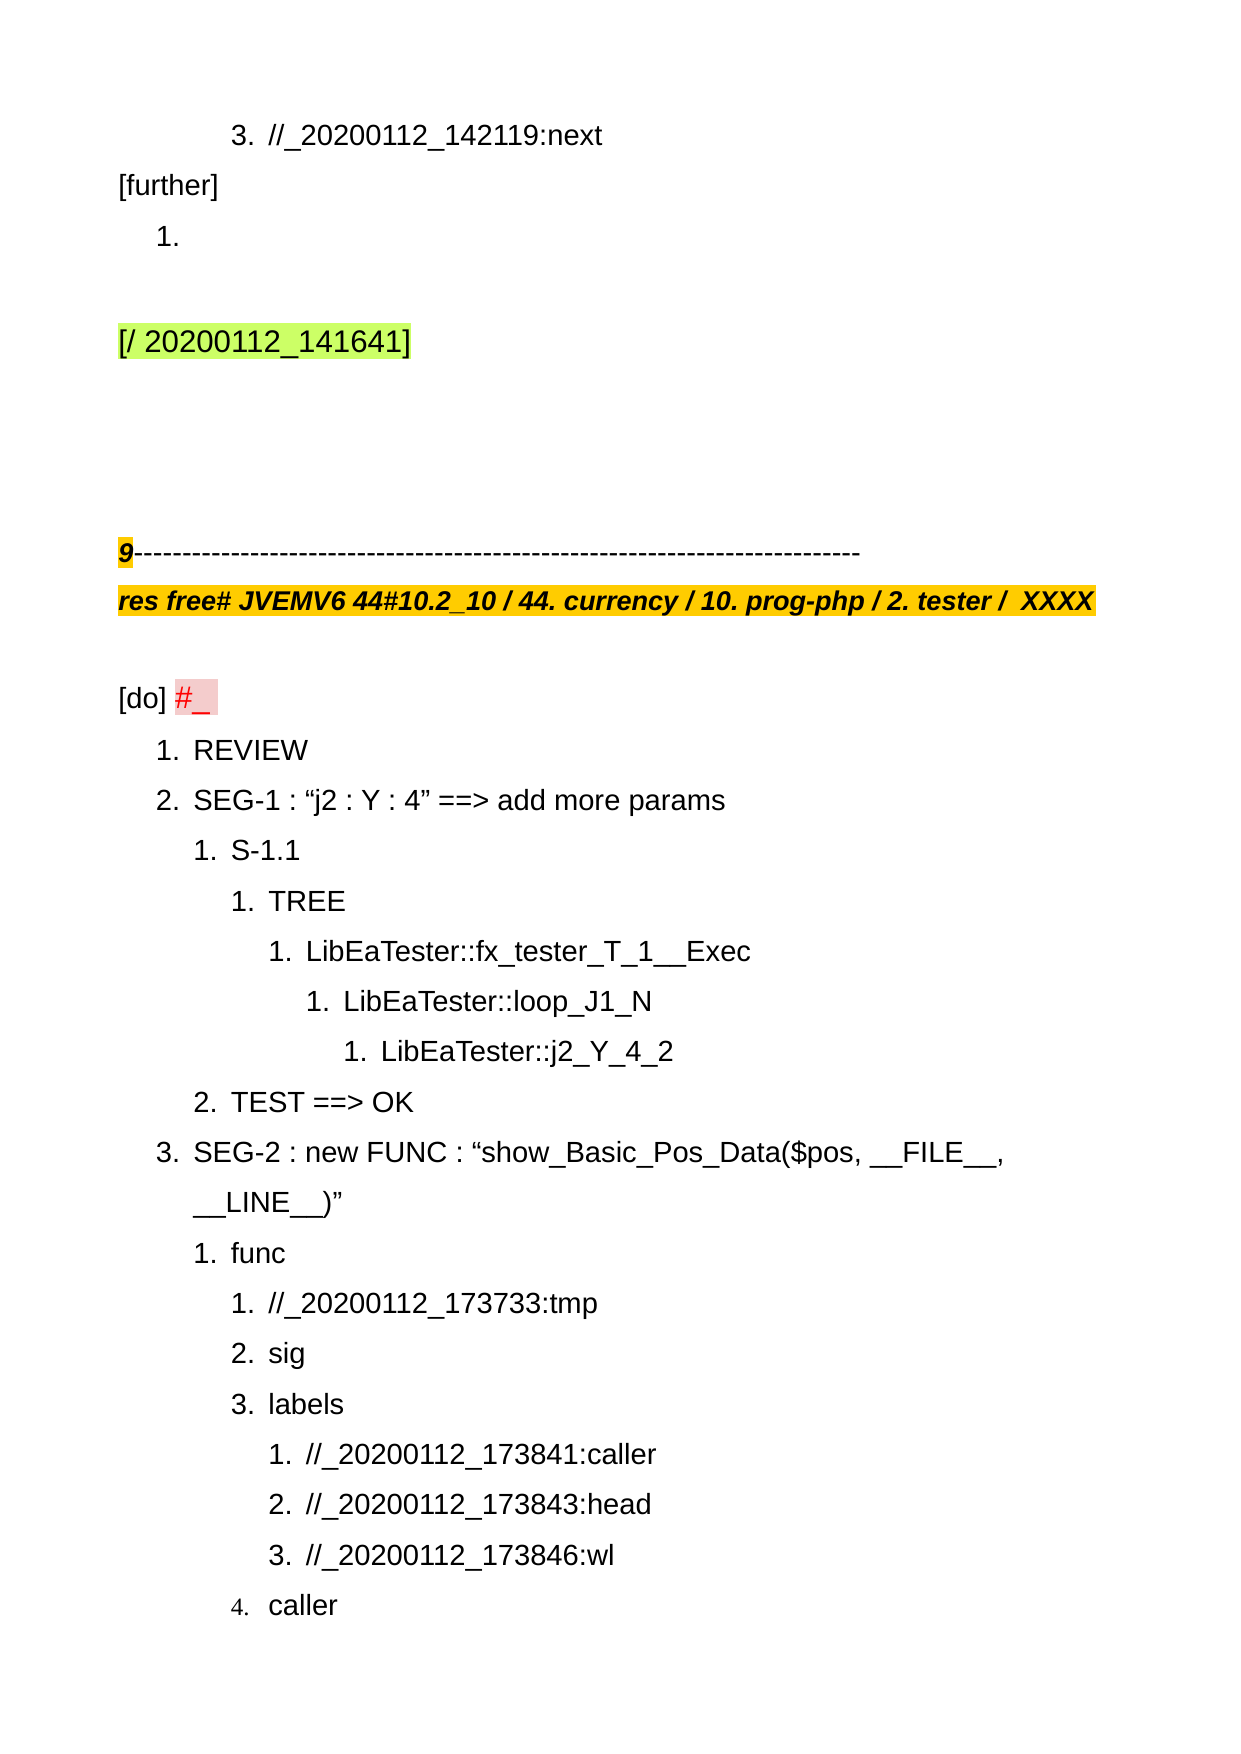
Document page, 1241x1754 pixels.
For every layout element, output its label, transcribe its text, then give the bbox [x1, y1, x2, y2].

text [further] [118, 168, 1122, 202]
list LibEaTester::loop_J1_N [306, 984, 1122, 1018]
text [do] #_ [118, 679, 1122, 715]
list TREE [231, 883, 1122, 917]
list //_20200112_173841:caller [268, 1437, 1122, 1471]
list SEG-1 : “j2 : Y : 4” ==> add more params [156, 783, 1122, 816]
list sig [231, 1336, 1122, 1370]
text res free# JVEMV6 44#10.2_10 / 44. currency / 10. prog-php / 2. tester / XXXX [118, 585, 1122, 616]
list LibEaTester::j2_Y_4_2 [343, 1034, 1122, 1068]
text 9--------------------------------------------------------------------------- [118, 535, 1122, 568]
list //_20200112_173733:tmp [231, 1286, 1122, 1319]
list //_20200112_142119:next [231, 118, 1122, 152]
text [/ 20200112_141641] [118, 269, 1122, 359]
list TEST ==> OK [193, 1085, 1122, 1118]
list labels [231, 1387, 1122, 1420]
list //_20200112_173846:wl [268, 1538, 1122, 1571]
list func [193, 1236, 1122, 1269]
list //_20200112_173843:head [268, 1487, 1122, 1521]
list LibEaTester::fx_tester_T_1__Exec [268, 934, 1122, 967]
list REVIEW [156, 733, 1122, 766]
list caller [231, 1588, 1122, 1621]
list SEG-2 : new FUNC : “show_Basic_Pos_Data($pos, __FILE__, __LINE__)” [156, 1135, 1122, 1219]
list S-1.1 [193, 833, 1122, 867]
